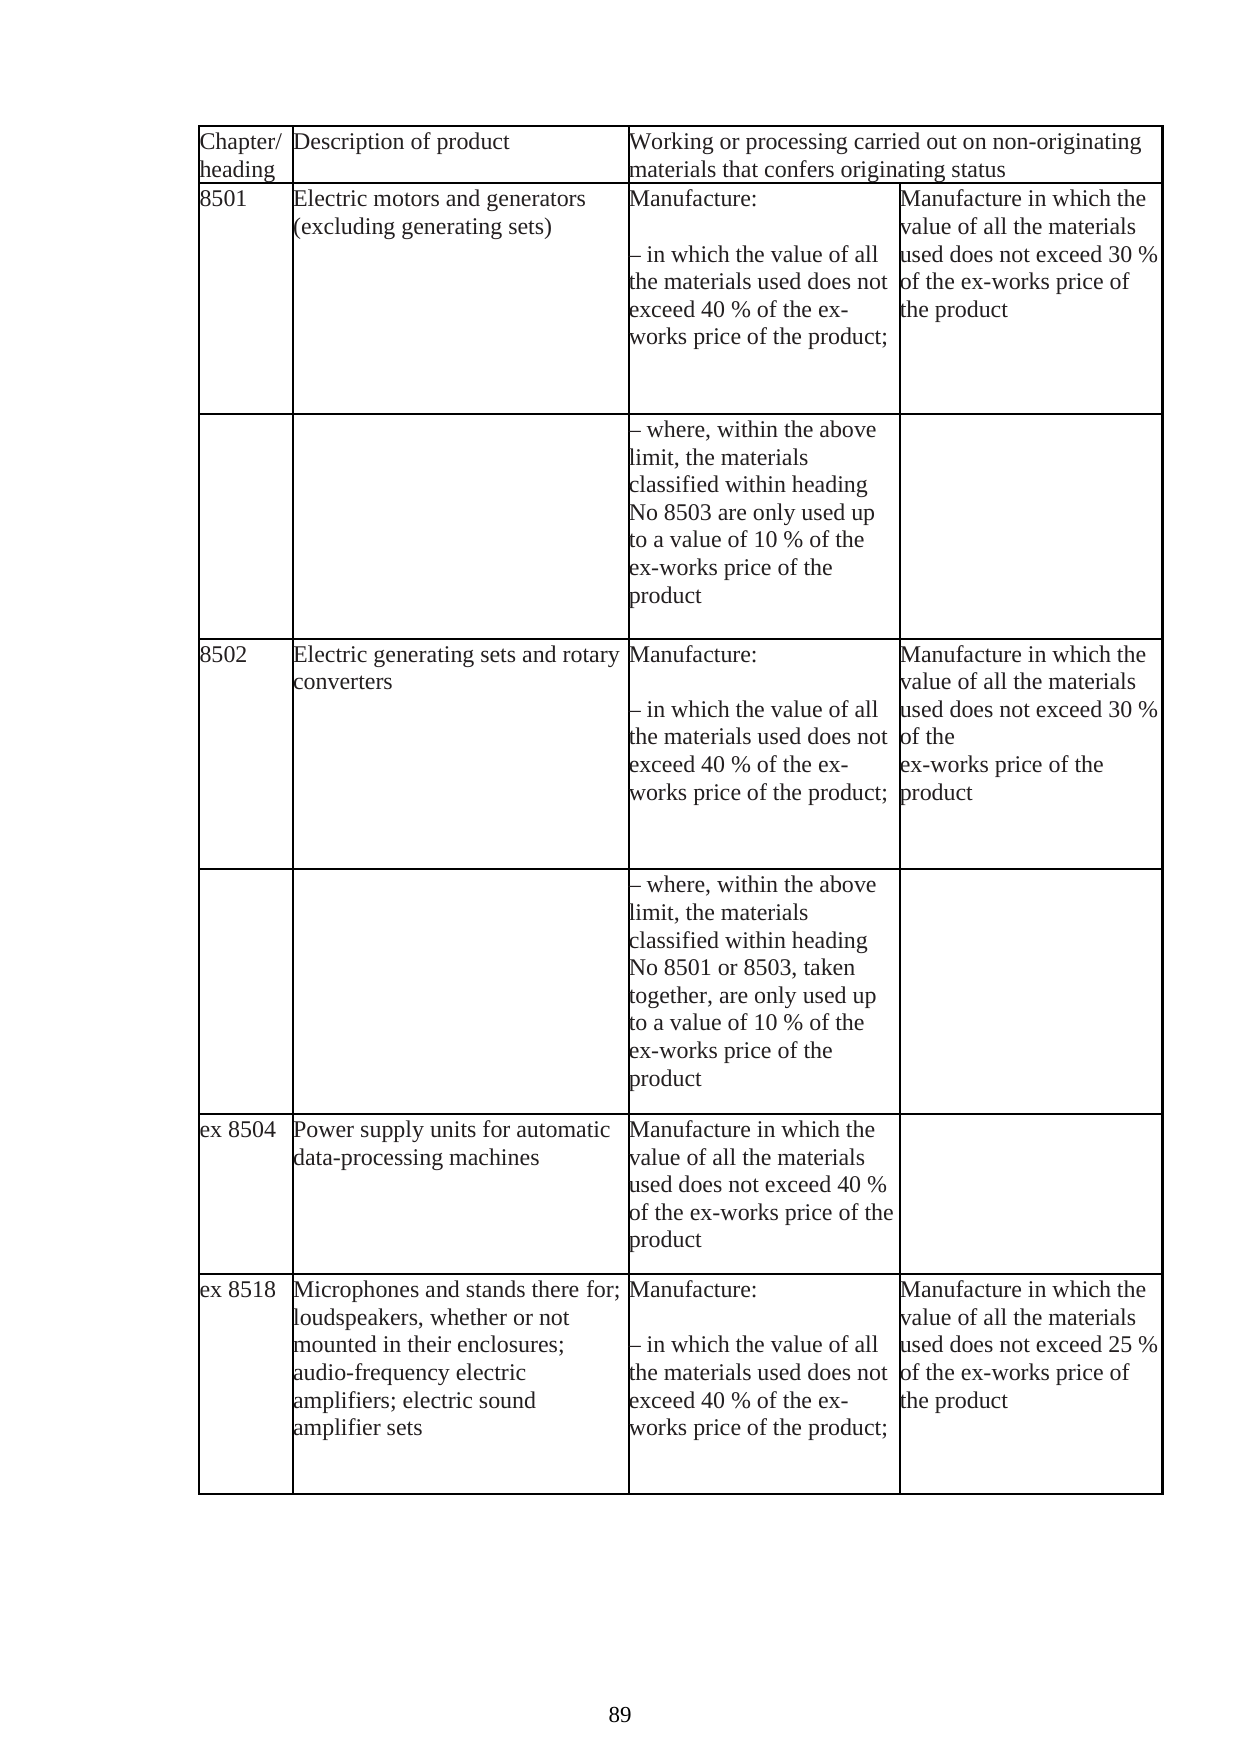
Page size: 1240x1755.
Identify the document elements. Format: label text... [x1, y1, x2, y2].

table_cell – where, within the above limit, the materials classified within heading No 8503 are only used up to a value of 10 % of the ex-works price of the product [630, 415, 899, 637]
table_header Description of product [294, 127, 628, 182]
table_cell [200, 870, 292, 1113]
table_cell Manufacture: – in which the value of all the materials used does not exceed 40 % of the ex-works price of the product; [630, 184, 899, 413]
table_cell [901, 415, 1161, 637]
table_cell Electric generating sets and rotary converters [294, 640, 628, 868]
table_cell Manufacture in which the value of all the materials used does not exceed 25 % of the ex-works price of the product [901, 1275, 1161, 1493]
table_cell Manufacture in which the value of all the materials used does not exceed 30 % of the ex-works price of the product [901, 640, 1161, 868]
table_cell [901, 1115, 1161, 1273]
table_cell Power supply units for automatic data-processing machines [294, 1115, 628, 1273]
table_cell [294, 870, 628, 1113]
table_cell 8502 [200, 640, 292, 868]
table_cell [200, 415, 292, 637]
table_cell Manufacture in which the value of all the materials used does not exceed 30 % of the ex-works price of the product [901, 184, 1161, 413]
table_cell Manufacture: – in which the value of all the materials used does not exceed 40 % of the ex-works price of the product; [630, 640, 899, 868]
table_cell Manufacture in which the value of all the materials used does not exceed 40 % of the ex-works price of the product [630, 1115, 899, 1273]
table_cell – where, within the above limit, the materials classified within heading No 8501 or 8503, taken together, are only used up to a value of 10 % of the ex-works price of the product [630, 870, 899, 1113]
table_cell Electric motors and generators (excluding generating sets) [294, 184, 628, 413]
table_cell 8501 [200, 184, 292, 413]
table_cell Manufacture: – in which the value of all the materials used does not exceed 40 % of the ex-works price of the product; [630, 1275, 899, 1493]
table_cell ex 8518 [200, 1275, 292, 1493]
table_header Chapter/ heading [200, 127, 292, 182]
table_cell [294, 415, 628, 637]
table_cell Microphones and stands there­ for; loudspeakers, whether or not mounted in their enclosures; audio-frequency electric amplifiers; electric sound amplifier sets [294, 1275, 628, 1493]
table_cell ex 8504 [200, 1115, 292, 1273]
table_cell [901, 870, 1161, 1113]
table_header Working or processing carried out on non-originating materials that confers originating status [630, 127, 1161, 182]
